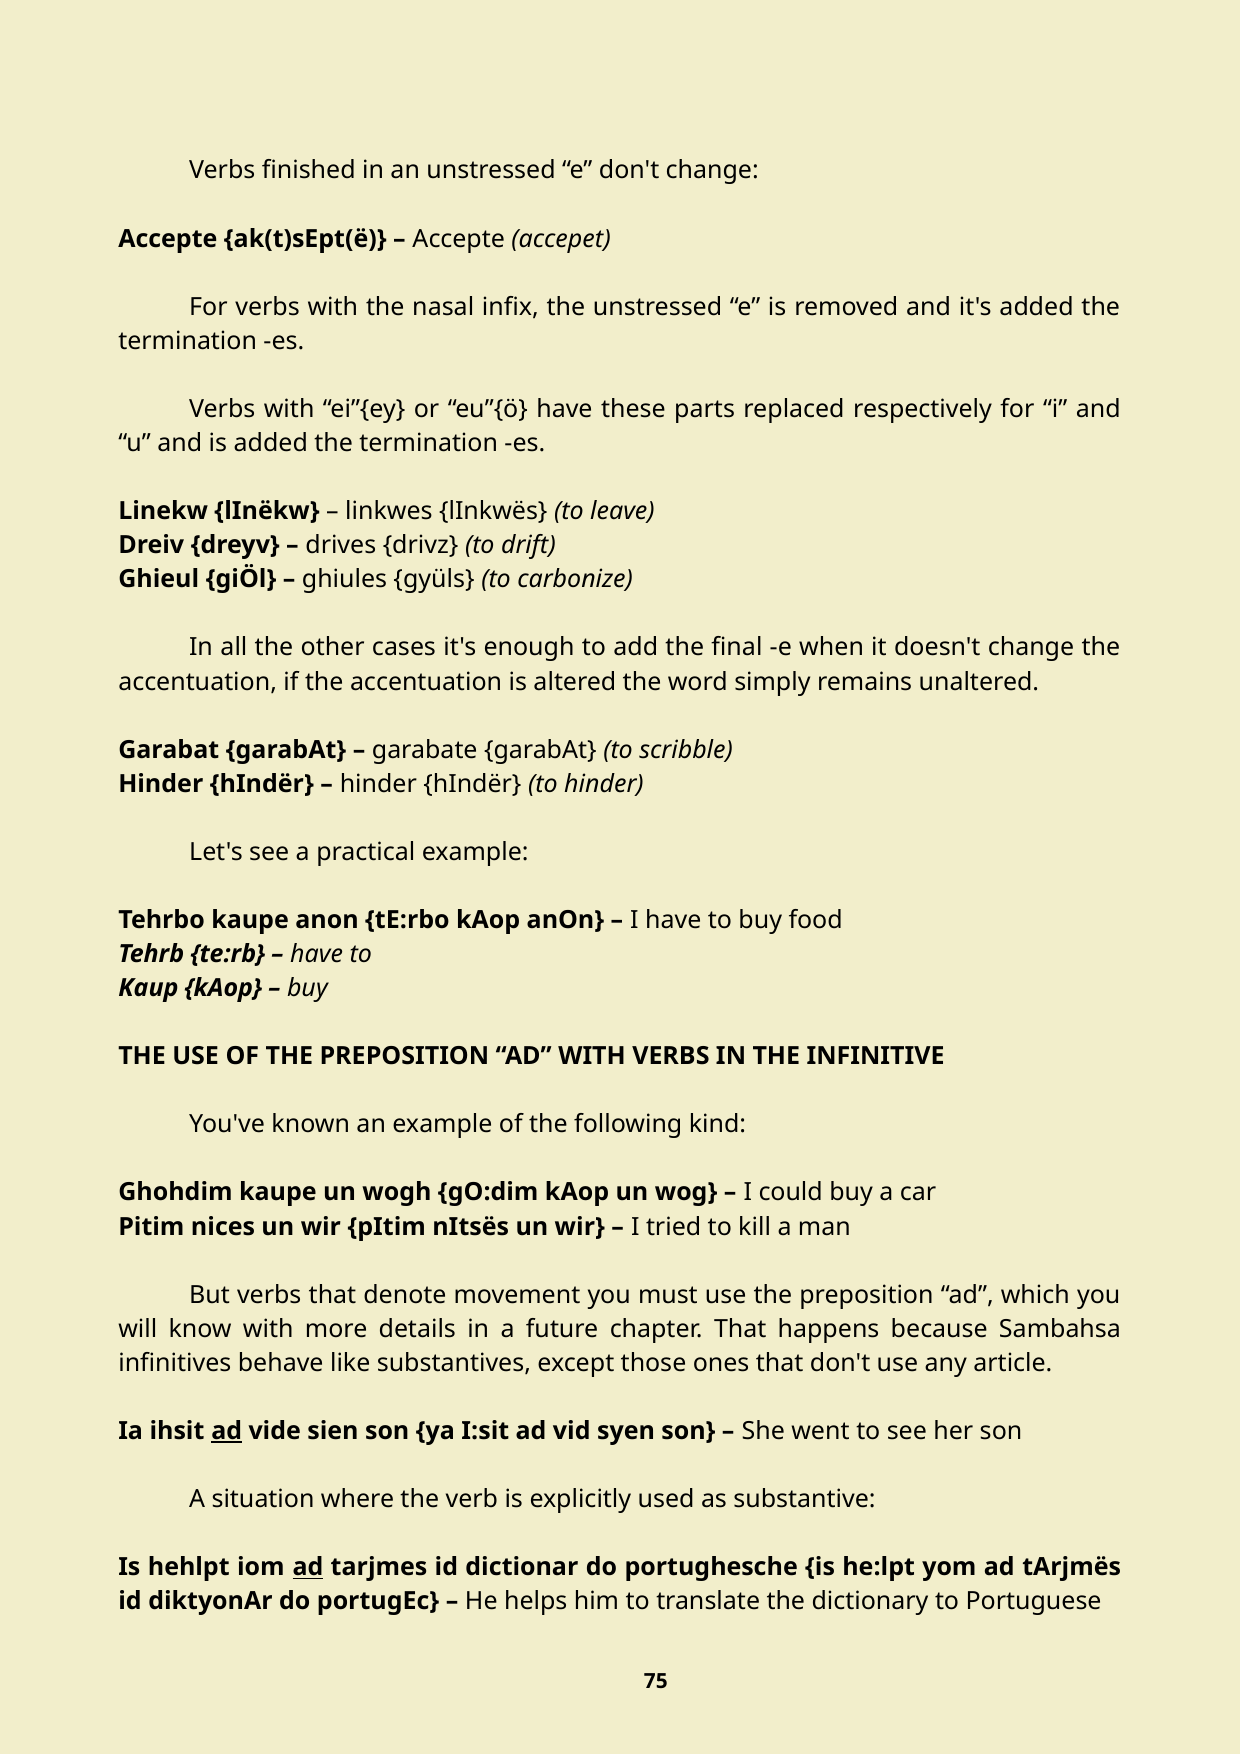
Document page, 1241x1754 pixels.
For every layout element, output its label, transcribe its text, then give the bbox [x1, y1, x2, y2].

text Kaup {kAop} – buy [118, 970, 1122, 1004]
text Is hehlpt iom ad tarjmes id dictionar do portughesche {is he:lpt yom ad tArjmës id diktyonAr do portugEc} – He helps him to translate the dictionary to Portuguese [118, 1549, 1122, 1617]
text Linekw {lInëkw} – linkwes {lInkwës} (to leave) [118, 493, 1122, 527]
text Ghieul {giÖl} – ghiules {gyüls} (to carbonize) [118, 561, 1122, 595]
text Dreiv {dreyv} – drives {drivz} (to drift) [118, 527, 1122, 561]
text Verbs finished in an unstressed “e” don't change: [118, 152, 1122, 186]
text You've known an example of the following kind: [118, 1106, 1122, 1140]
text Verbs with “ei”{ey} or “eu”{ö} have these parts replaced respectively for “i” and “u” and is added the termination -es. [118, 391, 1122, 459]
subtitle THE USE OF THE PREPOSITION “AD” WITH VERBS IN THE INFINITIVE [118, 1038, 1122, 1072]
text In all the other cases it's enough to add the final -e when it doesn't change the accentuation, if the accentuation is altered the word simply remains unaltered. [118, 629, 1122, 697]
text A situation where the verb is explicitly used as substantive: [118, 1481, 1122, 1515]
text Ia ihsit ad vide sien son {ya I:sit ad vid syen son} – She went to see her son [118, 1412, 1122, 1447]
text Garabat {garabAt} – garabate {garabAt} (to scribble) [118, 731, 1122, 765]
text Pitim nices un wir {pItim nItsës un wir} – I tried to kill a man [118, 1208, 1122, 1242]
text But verbs that denote movement you must use the preposition “ad”, which you will know with more details in a future chapter. That happens because Sambahsa infinitives behave like substantives, except those ones that don't use any article. [118, 1276, 1122, 1378]
text Tehrb {te:rb} – have to [118, 936, 1122, 970]
text Ghohdim kaupe un wogh {gO:dim kAop un wog} – I could buy a car [118, 1174, 1122, 1208]
text Hinder {hIndër} – hinder {hIndër} (to hinder) [118, 765, 1122, 799]
text Let's see a practical example: [118, 833, 1122, 867]
text Tehrbo kaupe anon {tE:rbo kAop anOn} – I have to buy food [118, 902, 1122, 936]
text Accepte {ak(t)sEpt(ë)} – Accepte (accepet) [118, 220, 1122, 254]
text For verbs with the nasal infix, the unstressed “e” is removed and it's added the termination -es. [118, 288, 1122, 357]
